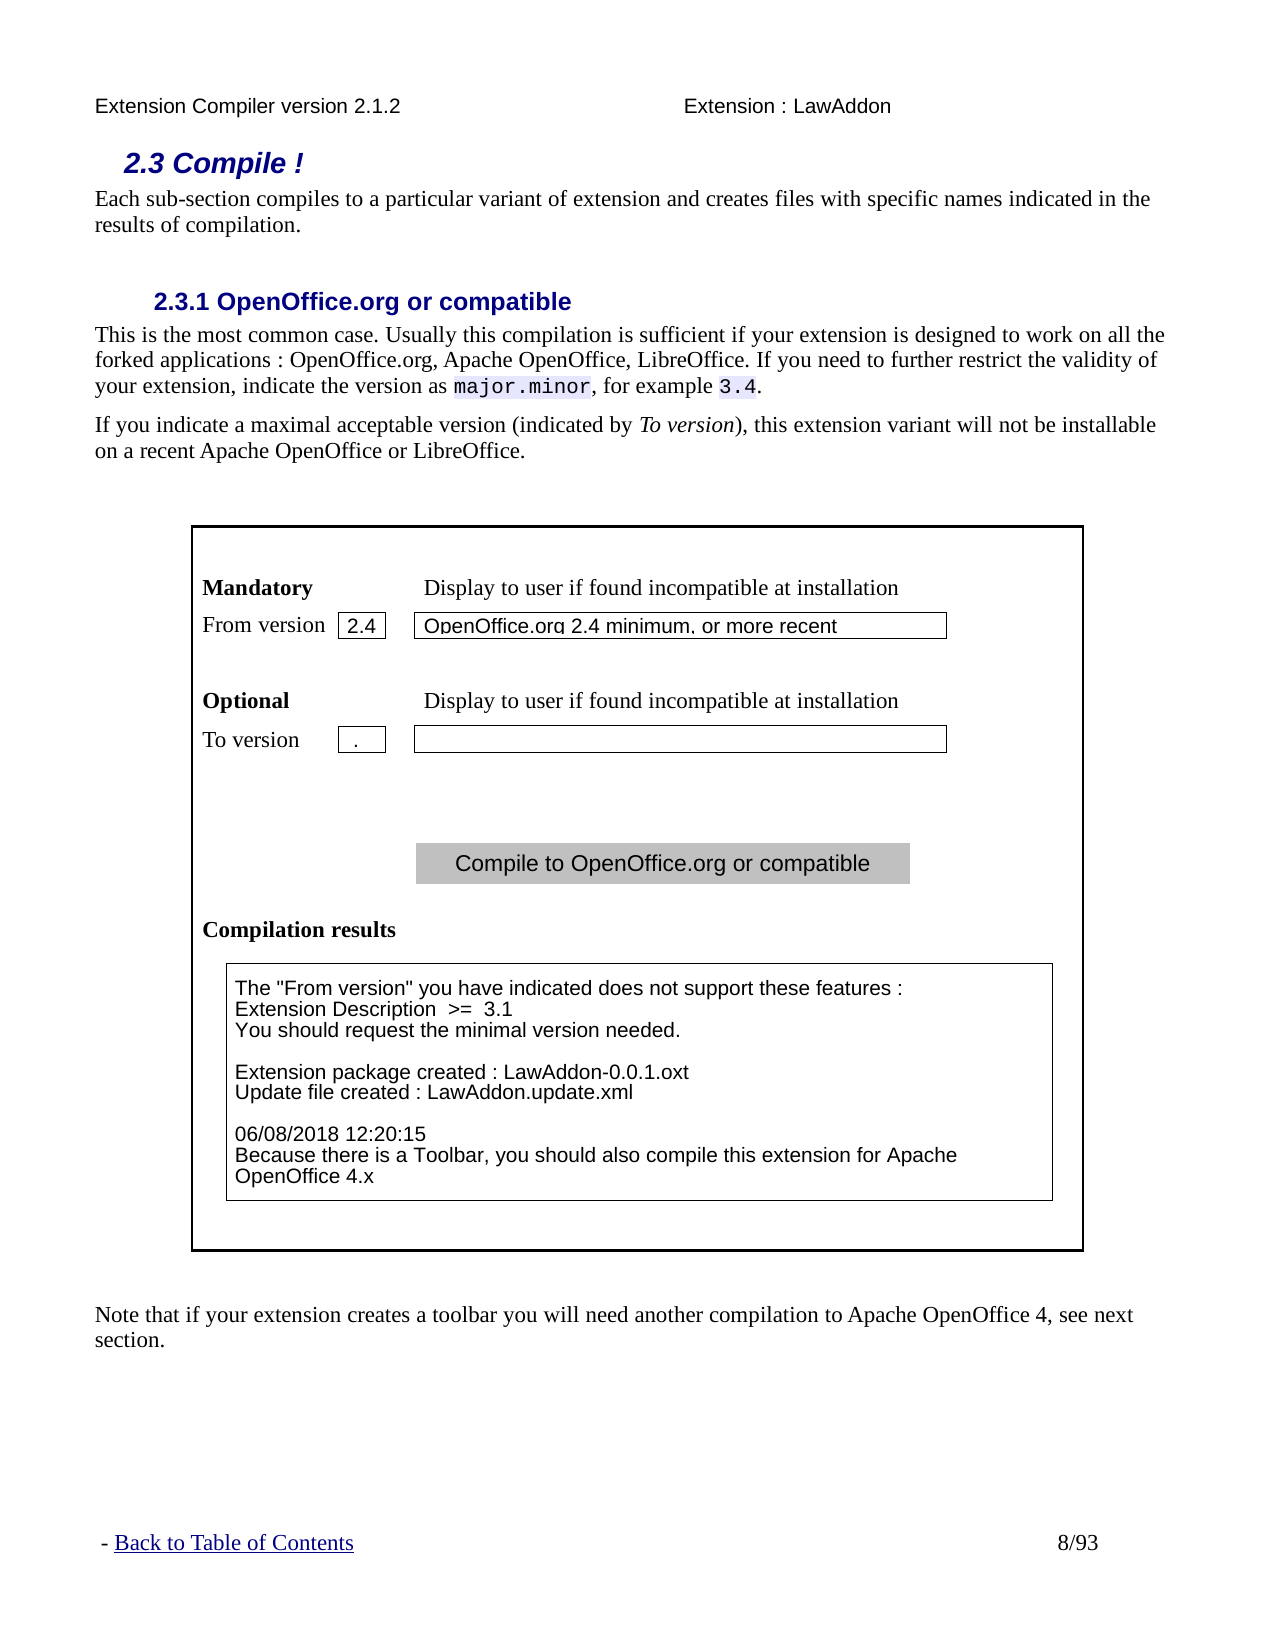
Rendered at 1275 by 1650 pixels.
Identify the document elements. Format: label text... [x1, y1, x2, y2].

text [386, 612, 414, 638]
subtitle Compile ! [124, 147, 1181, 180]
text If you indicate a maximal acceptable version (indicated by To version), this extension variant will not be installable on a recent Apache OpenOffice or LibreOffice. [94, 412, 1181, 463]
text From version [202, 612, 338, 638]
text This is the most common case. Usually this compilation is sufficient if your extension is designed to work on all the forked applications : OpenOffice.org, Apache OpenOffice, LibreOffice. If you need to further restrict the validity of your extension, indicate the version as major.minor, for example 3.4. [94, 321, 1181, 399]
text Mandatory Display to user if found incompatible at installation [202, 574, 1073, 600]
text Note that if your extension creates a toolbar you will need another compilation to Apache OpenOffice 4, see next section. [94, 1302, 1181, 1353]
text Compilation results [202, 917, 1073, 942]
text Each sub-section compiles to a particular variant of extension and creates files with specific names indicated in the results of compilation. [94, 186, 1181, 237]
text Optional Display to user if found incompatible at installation [202, 688, 1073, 714]
text [947, 612, 1073, 638]
subtitle OpenOffice.org or compatible [153, 287, 1181, 316]
text [947, 726, 1073, 752]
text To version [202, 726, 338, 752]
text [386, 726, 414, 752]
